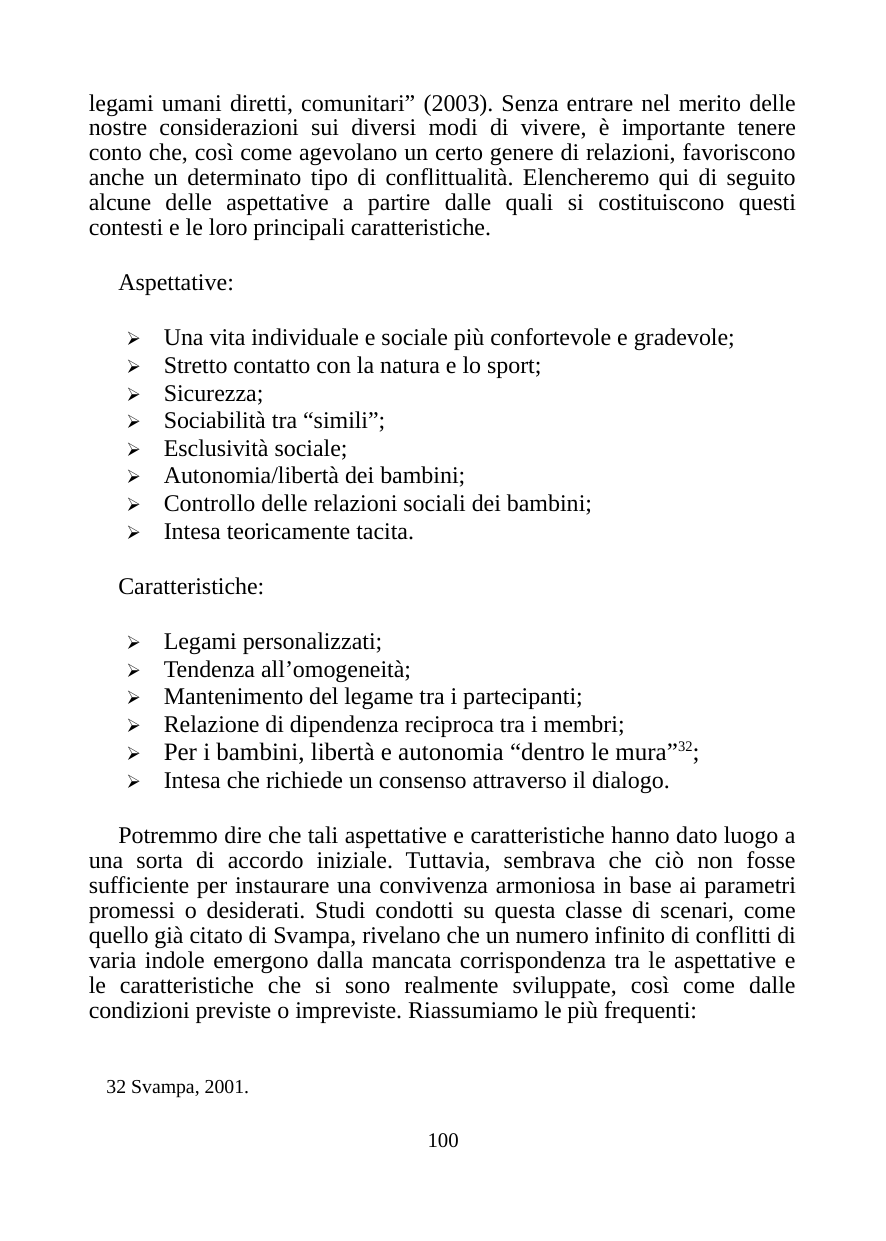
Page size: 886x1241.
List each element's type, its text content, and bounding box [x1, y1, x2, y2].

list Stretto contatto con la natura e lo sport; [126, 351, 797, 379]
text legami umani diretti, comunitari” (2003). Senza entrare nel merito delle nostre considerazioni sui diversi modi di vivere, è importante tenere conto che, così come agevolano un certo genere di relazioni, favoriscono anche un determinato tipo di conflittualità. Elencheremo qui di seguito alcune delle aspettative a partire dalle quali si costituiscono questi contesti e le loro principali caratteristiche. [88, 88, 797, 241]
text Potremmo dire che tali aspettative e caratteristiche hanno dato luogo a una sorta di accordo iniziale. Tuttavia, sembrava che ciò non fosse sufficiente per instaurare una convivenza armoniosa in base ai parametri promessi o desiderati. Studi condotti su questa classe di scenari, come quello già citato di Svampa, rivelano che un numero infinito di conflitti di varia indole emergono dalla mancata corrispondenza tra le aspettative e le caratteristiche che si sono realmente sviluppate, così come dalle condizioni previste o impreviste. Riassumiamo le più frequenti: [88, 821, 797, 1023]
list Una vita individuale e sociale più confortevole e gradevole; [126, 323, 797, 351]
list Autonomia/libertà dei bambini; [126, 461, 797, 489]
list Relazione di dipendenza reciproca tra i membri; [126, 710, 797, 737]
text Caratteristiche: [88, 572, 797, 599]
list Per i bambini, libertà e autonomia “dentro le mura”; [126, 737, 797, 766]
list Intesa che richiede un consenso attraverso il dialogo. [126, 766, 797, 794]
list Tendenza all’omogeneità; [126, 655, 797, 682]
list Esclusività sociale; [126, 434, 797, 461]
list Sociabilità tra “simili”; [126, 406, 797, 434]
list Svampa, 2001. [88, 1075, 797, 1098]
list Sicurezza; [126, 379, 797, 406]
text Aspettative: [88, 268, 797, 296]
list Intesa teoricamente tacita. [126, 517, 797, 544]
list Legami personalizzati; [126, 627, 797, 655]
list Controllo delle relazioni sociali dei bambini; [126, 489, 797, 517]
list Mantenimento del legame tra i partecipanti; [126, 682, 797, 710]
